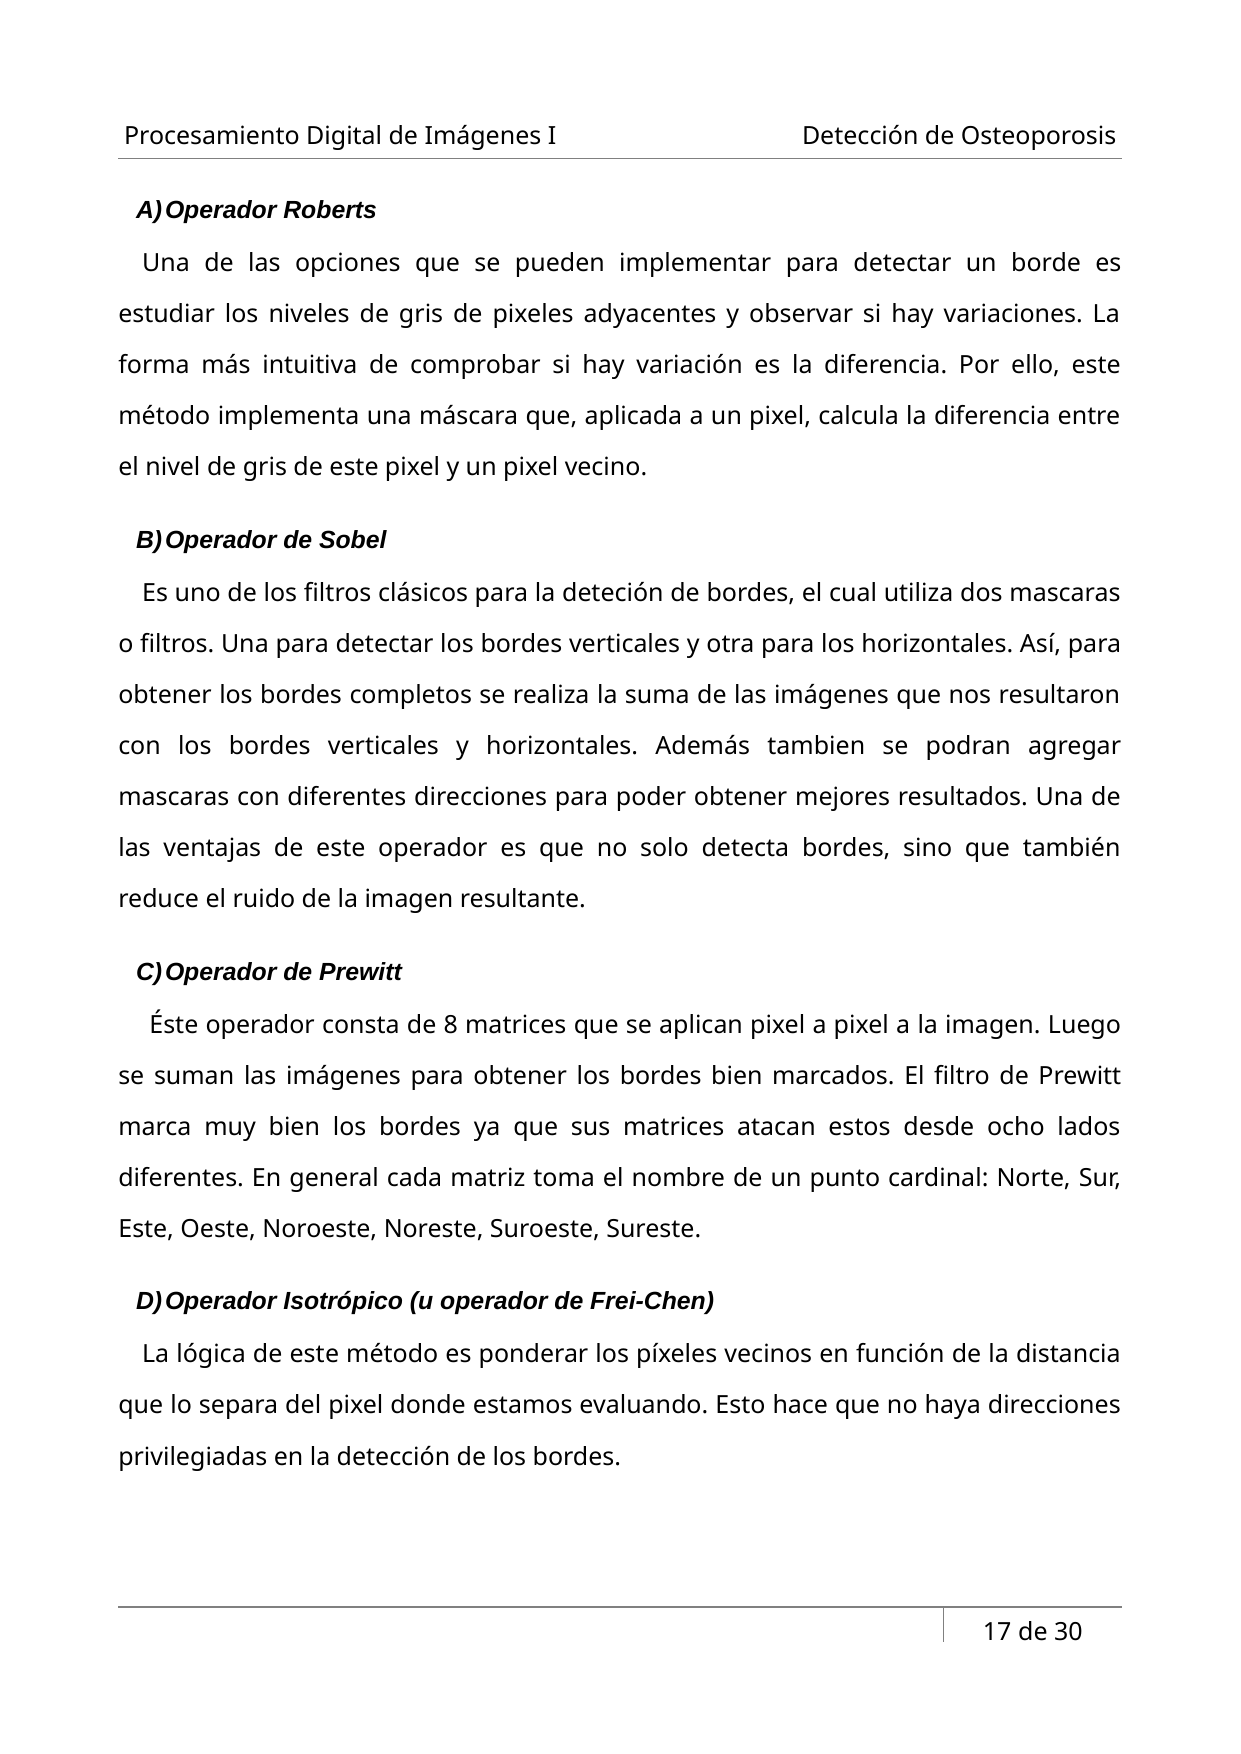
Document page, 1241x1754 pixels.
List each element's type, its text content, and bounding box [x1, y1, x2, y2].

subtitle Operador Isotrópico (u operador de Frei-Chen) [133, 1286, 1122, 1315]
subtitle Operador Roberts [133, 195, 1122, 223]
text Éste operador consta de 8 matrices que se aplican pixel a pixel a la imagen. Luego se suman las imágenes para obtener los bordes bien marcados. El filtro de Prewitt marca muy bien los bordes ya que sus matrices atacan estos desde ocho lados diferentes. En general cada matriz toma el nombre de un punto cardinal: Norte, Sur, Este, Oeste, Noroeste, Noreste, Suroeste, Sureste. [118, 1006, 1122, 1244]
subtitle Operador de Prewitt [133, 957, 1122, 985]
text La lógica de este método es ponderar los píxeles vecinos en función de la distancia que lo separa del pixel donde estamos evaluando. Esto hace que no haya direcciones privilegiadas en la detección de los bordes. [118, 1336, 1122, 1472]
subtitle Operador de Sobel [133, 525, 1122, 553]
text Es uno de los filtros clásicos para la deteción de bordes, el cual utiliza dos mascaras o filtros. Una para detectar los bordes verticales y otra para los horizontales. Así, para obtener los bordes completos se realiza la suma de las imágenes que nos resultaron con los bordes verticales y horizontales. Además tambien se podran agregar mascaras con diferentes direcciones para poder obtener mejores resultados. Una de las ventajas de este operador es que no solo detecta bordes, sino que también reduce el ruido de la imagen resultante. [118, 574, 1122, 915]
text Una de las opciones que se pueden implementar para detectar un borde es estudiar los niveles de gris de pixeles adyacentes y observar si hay variaciones. La forma más intuitiva de comprobar si hay variación es la diferencia. Por ello, este método implementa una máscara que, aplicada a un pixel, calcula la diferencia entre el nivel de gris de este pixel y un pixel vecino. [118, 245, 1122, 483]
